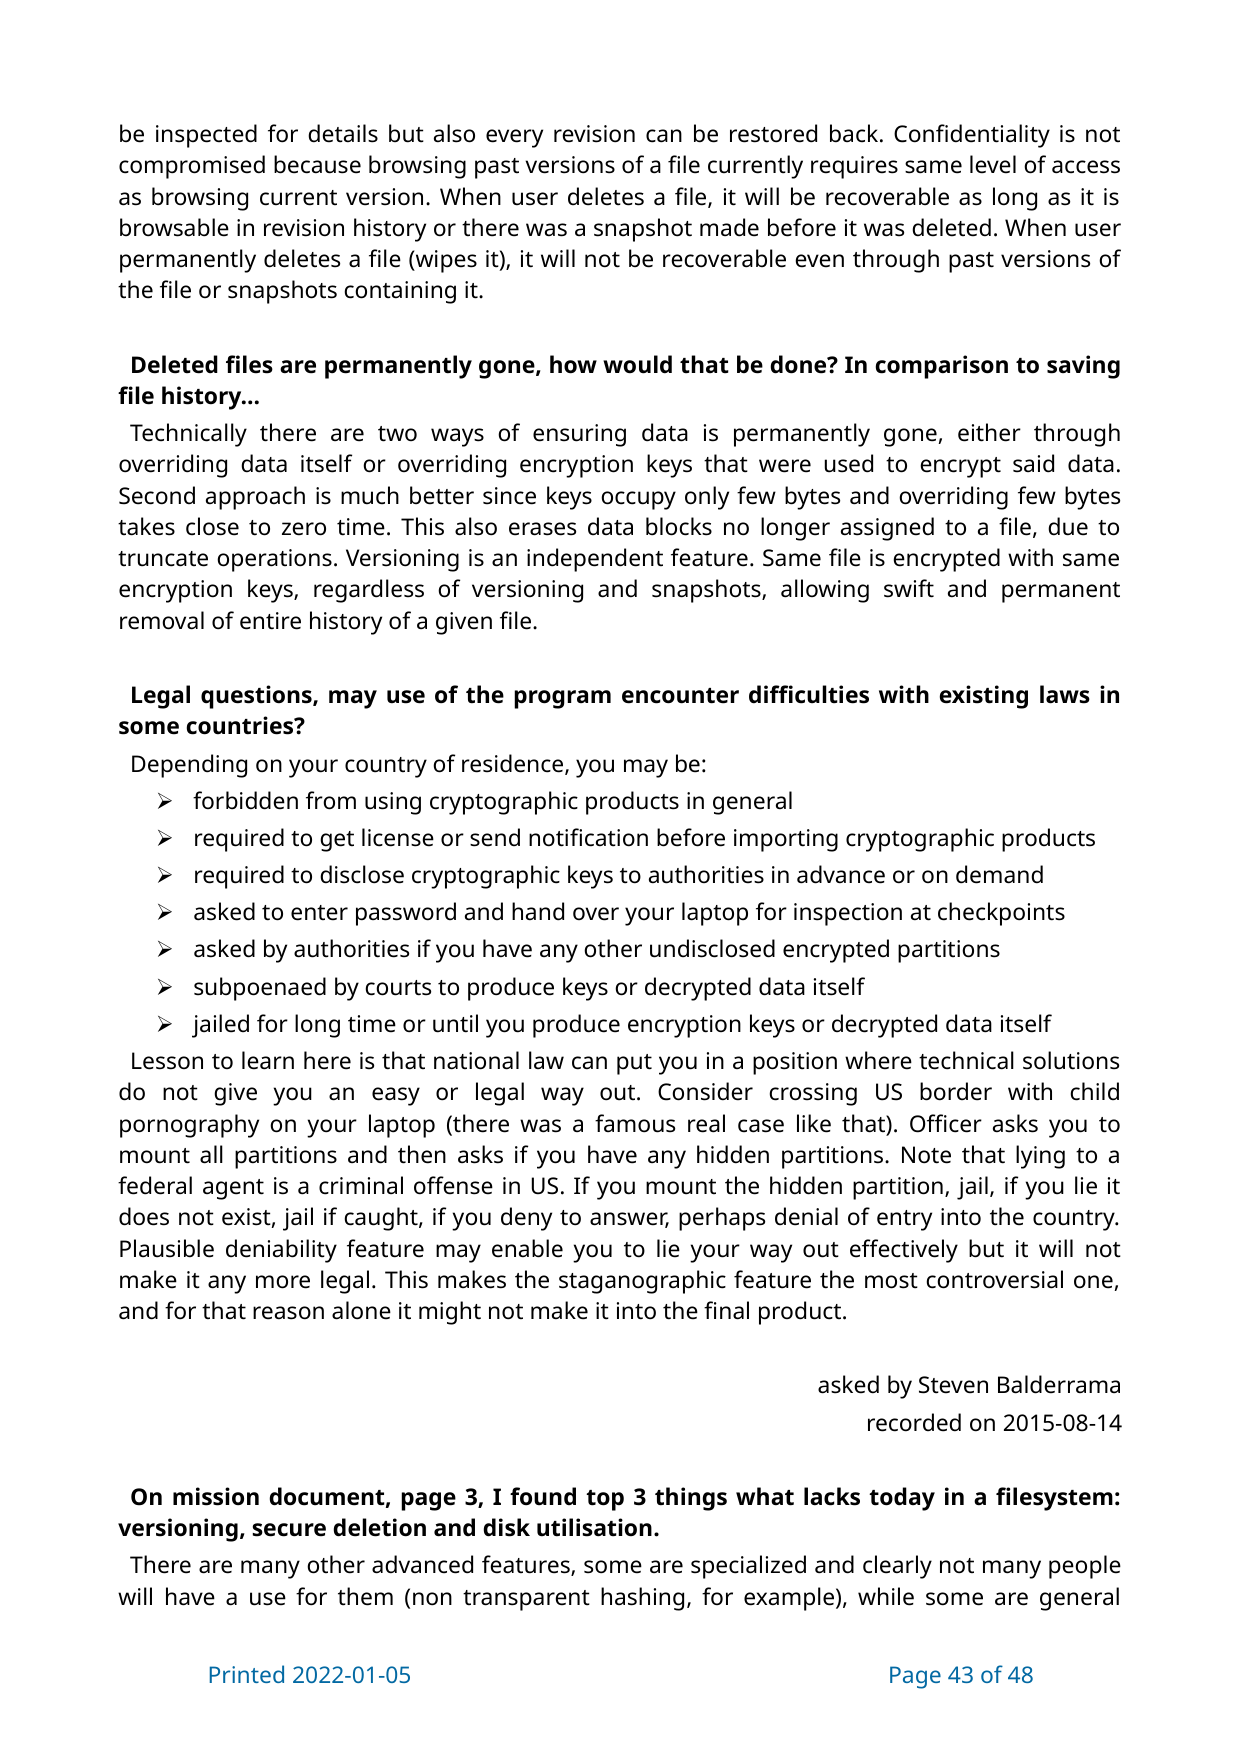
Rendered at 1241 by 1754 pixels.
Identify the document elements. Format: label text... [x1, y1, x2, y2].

text Deleted files are permanently gone, how would that be done? In comparison to saving file history... [118, 349, 1122, 411]
list subpoenaed by courts to produce keys or decrypted data itself [156, 971, 1122, 1002]
list jailed for long time or until you produce encryption keys or decrypted data itself [156, 1008, 1122, 1039]
list required to get license or send notification before importing cryptographic products [156, 822, 1122, 853]
text There are many other advanced features, some are specialized and clearly not many people will have a use for them (non transparent hashing, for example), while some are general [118, 1549, 1122, 1612]
list required to disclose cryptographic keys to authorities in advance or on demand [156, 859, 1122, 890]
text Depending on your country of residence, you may be: [118, 747, 1122, 779]
text Legal questions, may use of the program encounter difficulties with existing laws in some countries? [118, 679, 1122, 742]
list asked by authorities if you have any other undisclosed encrypted partitions [156, 933, 1122, 965]
list forbidden from using cryptographic products in general [156, 785, 1122, 816]
text recorded on 2015-08-14 [118, 1407, 1122, 1438]
text On mission document, page 3, I found top 3 things what lacks today in a filesystem: versioning, secure deletion and disk utilisation. [118, 1481, 1122, 1543]
text be inspected for details but also every revision can be restored back. Confidentiality is not compromised because browsing past versions of a file currently requires same level of access as browsing current version. When user deletes a file, it will be recoverable as long as it is browsable in revision history or there was a snapshot made before it was deleted. When user permanently deletes a file (wipes it), it will not be recoverable even through past versions of the file or snapshots containing it. [118, 118, 1122, 306]
text Lesson to learn here is that national law can put you in a position where technical solutions do not give you an easy or legal way out. Consider crossing US border with child pornography on your laptop (there was a famous real case like that). Officer asks you to mount all partitions and then asks if you have any hidden partitions. Note that lying to a federal agent is a criminal offense in US. If you mount the hidden partition, jail, if you lie it does not exist, jail if caught, if you deny to answer, perhaps denial of entry into the country. Plausible deniability feature may enable you to lie your way out effectively but it will not make it any more legal. This makes the staganographic feature the most controversial one, and for that reason alone it might not make it into the final product. [118, 1045, 1122, 1326]
list asked to enter password and hand over your laptop for inspection at checkpoints [156, 896, 1122, 927]
text asked by Steven Balderrama [118, 1369, 1122, 1401]
text Technically there are two ways of ensuring data is permanently gone, either through overriding data itself or overriding encryption keys that were used to encrypt said data. Second approach is much better since keys occupy only few bytes and overriding few bytes takes close to zero time. This also erases data blocks no longer assigned to a file, due to truncate operations. Versioning is an independent feature. Same file is encrypted with same encryption keys, regardless of versioning and snapshots, allowing swift and permanent removal of entire history of a given file. [118, 417, 1122, 636]
